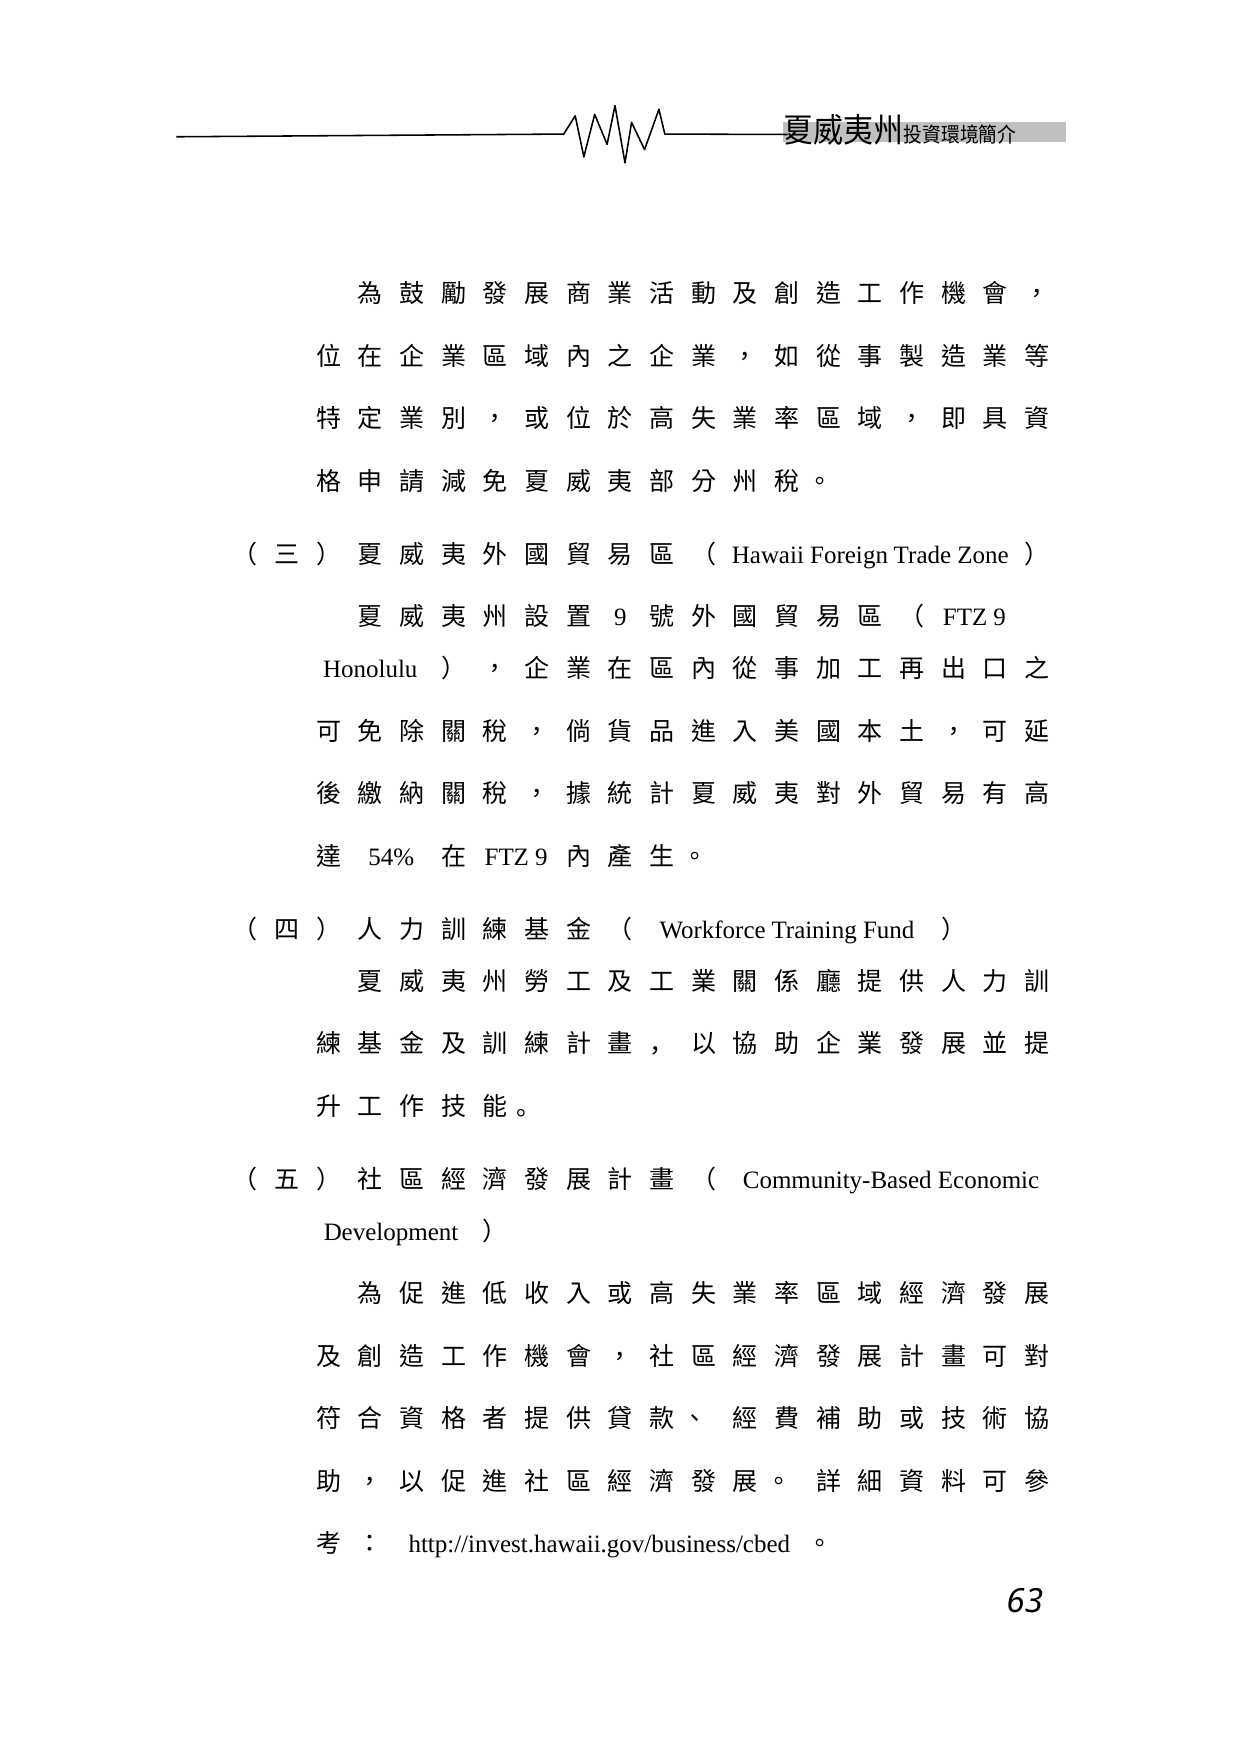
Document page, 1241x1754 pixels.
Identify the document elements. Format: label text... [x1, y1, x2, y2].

text 為鼓勵發展商業活動及創造工作機會，位在企業區域內之企業，如從事製造業等特定業別，或位於高失業率區域，即具資格申請減免夏威夷部分州稅。 [281, 250, 1058, 500]
text 夏威夷州勞工及工業關係廳提供人力訓練基金及訓練計畫，以協助企業發展並提升工作技能。 [281, 938, 1058, 1125]
text 為促進低收入或高失業率區域經濟發展及創造工作機會，社區經濟發展計畫可對符合資格者提供貸款、經費補助或技術協助，以促進社區經濟發展。詳細資料可參考：http://invest.hawaii.gov/business/cbed。 [281, 1250, 1058, 1563]
text （四）人力訓練基金（Workforce Training Fund） [207, 875, 1058, 938]
text （五）社區經濟發展計畫（Community-Based Economic Development） [207, 1125, 1058, 1250]
text 夏威夷州設置9號外國貿易區（FTZ 9 Honolulu），企業在區內從事加工再出口之可免除關稅，倘貨品進入美國本土，可延後繳納關稅，據統計夏威夷對外貿易有高達54%在FTZ 9內產生。 [281, 563, 1058, 875]
text （三）夏威夷外國貿易區（Hawaii Foreign Trade Zone） [207, 500, 1058, 563]
